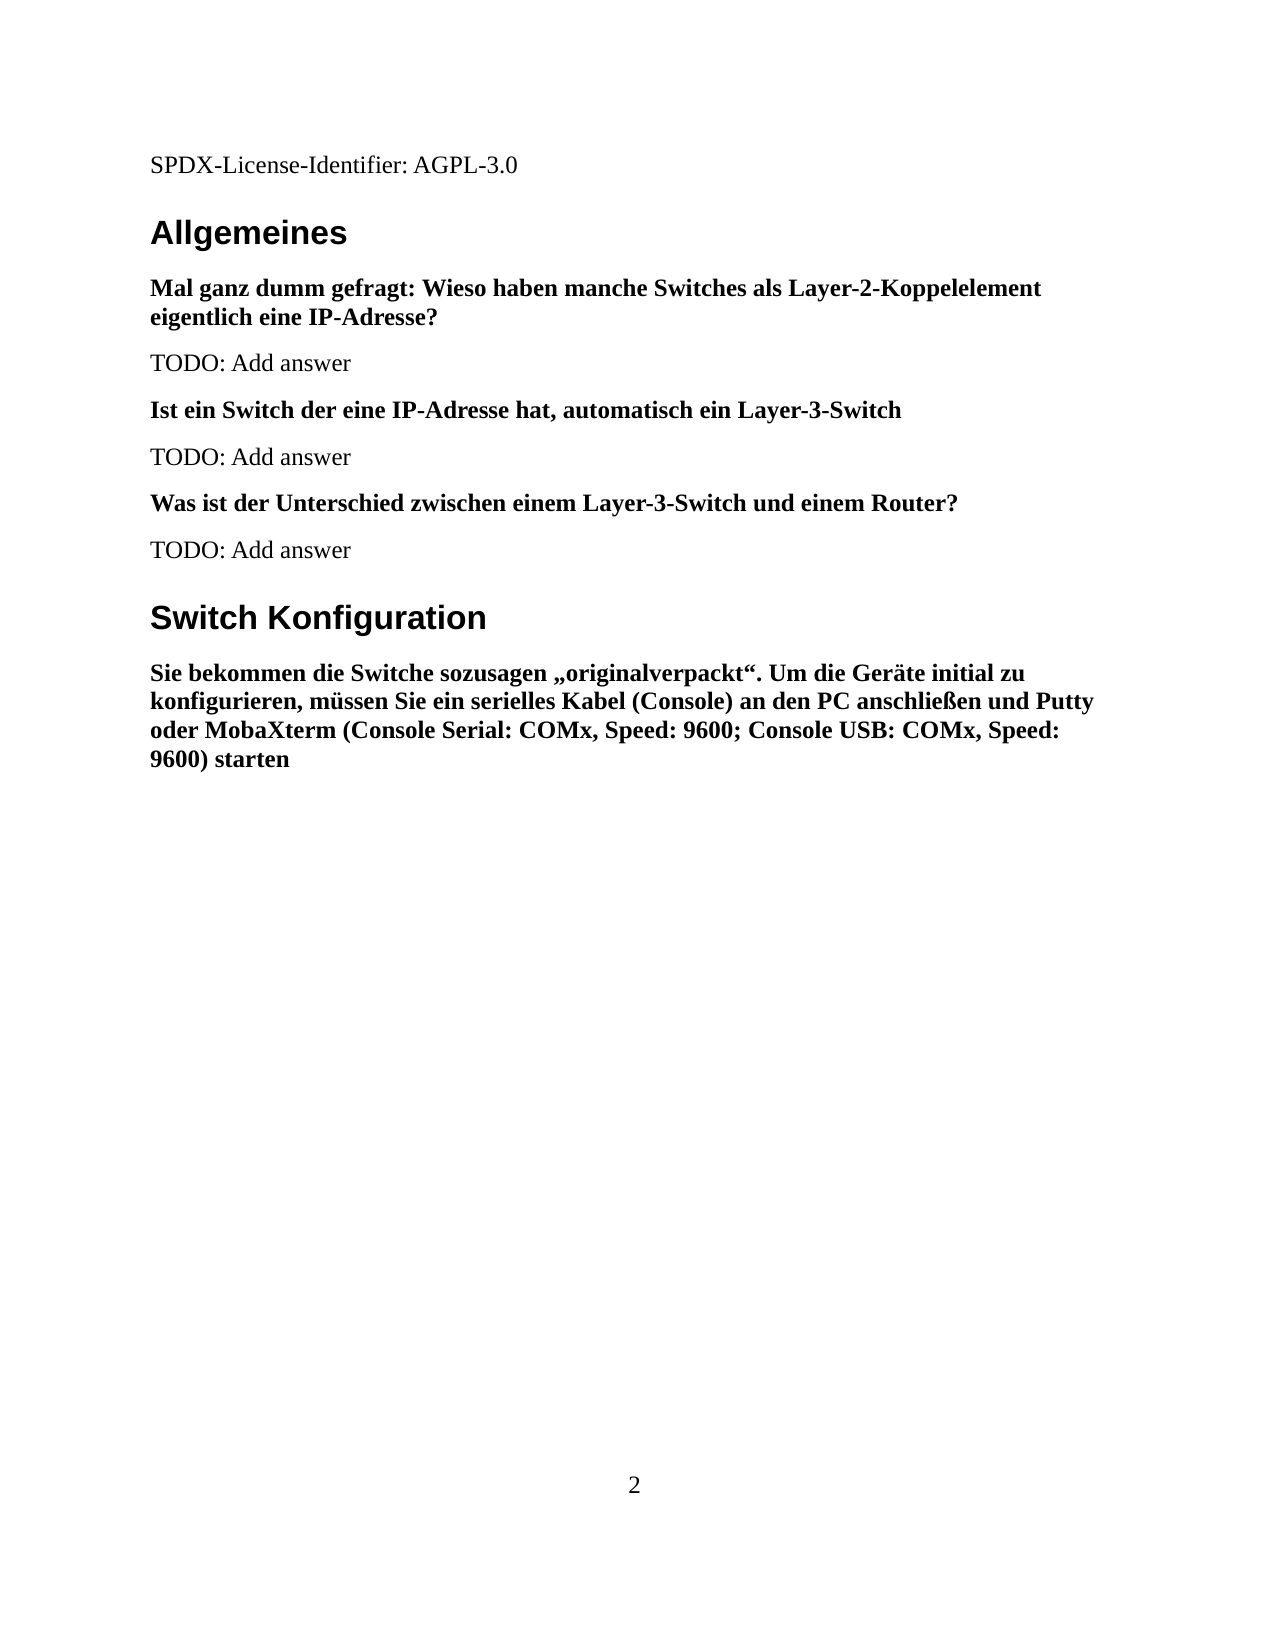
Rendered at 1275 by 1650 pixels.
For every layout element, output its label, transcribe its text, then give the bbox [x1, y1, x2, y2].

text SPDX-License-Identifier: AGPL-3.0 [150, 150, 1125, 179]
subtitle Allgemeines [150, 213, 1125, 251]
text TODO: Add answer [150, 442, 1125, 470]
text Ist ein Switch der eine IP-Adresse hat, automatisch ein Layer-3-Switch [150, 395, 1125, 424]
text Was ist der Unterschied zwischen einem Layer-3-Switch und einem Router? [150, 488, 1125, 517]
text Mal ganz dumm gefragt: Wieso haben manche Switches als Layer-2-Koppelelement eigentlich eine IP-Adresse? [150, 273, 1125, 330]
text TODO: Add answer [150, 348, 1125, 377]
text Sie bekommen die Switche sozusagen „originalverpackt“. Um die Geräte initial zu konfigurieren, müssen Sie ein serielles Kabel (Console) an den PC anschließen und Putty oder MobaXterm (Console Serial: COMx, Speed: 9600; Console USB: COMx, Speed: 9600) starten [150, 658, 1125, 773]
subtitle Switch Konfiguration [150, 598, 1125, 636]
text TODO: Add answer [150, 535, 1125, 564]
